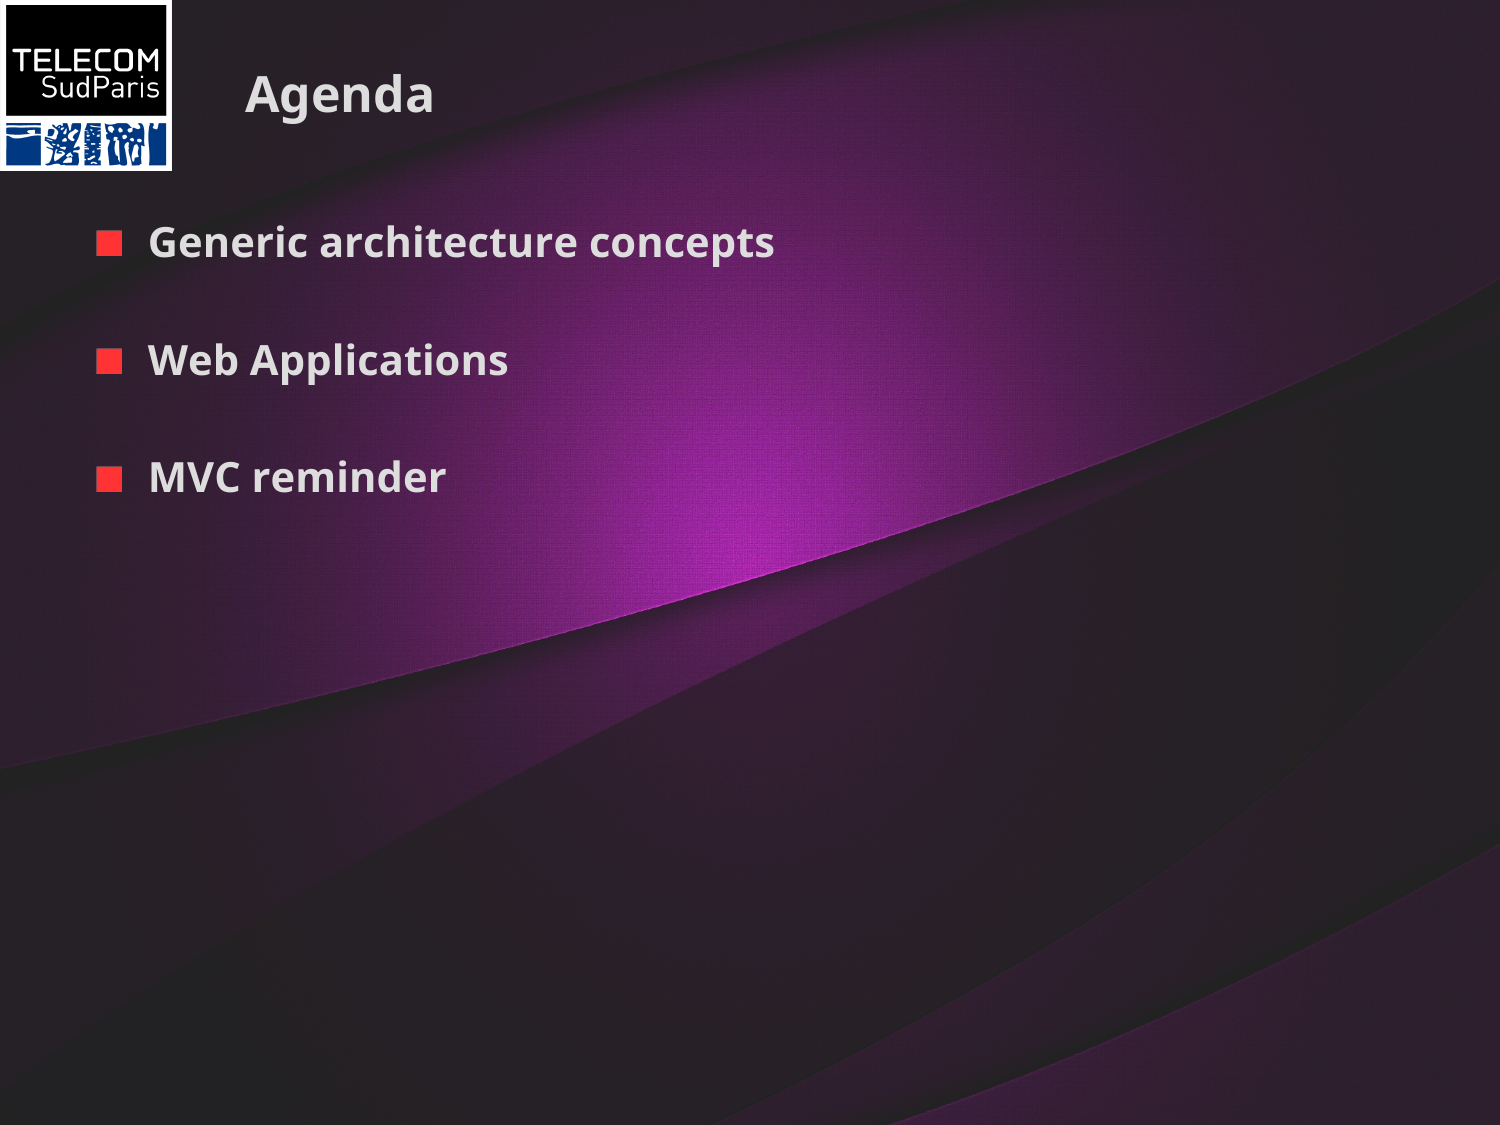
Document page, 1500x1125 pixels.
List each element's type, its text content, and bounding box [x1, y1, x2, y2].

title Agenda [230, 19, 1429, 165]
list Generic architecture concepts Web Applications MVC reminder [76, 207, 1427, 977]
picture [0, 0, 1500, 1125]
